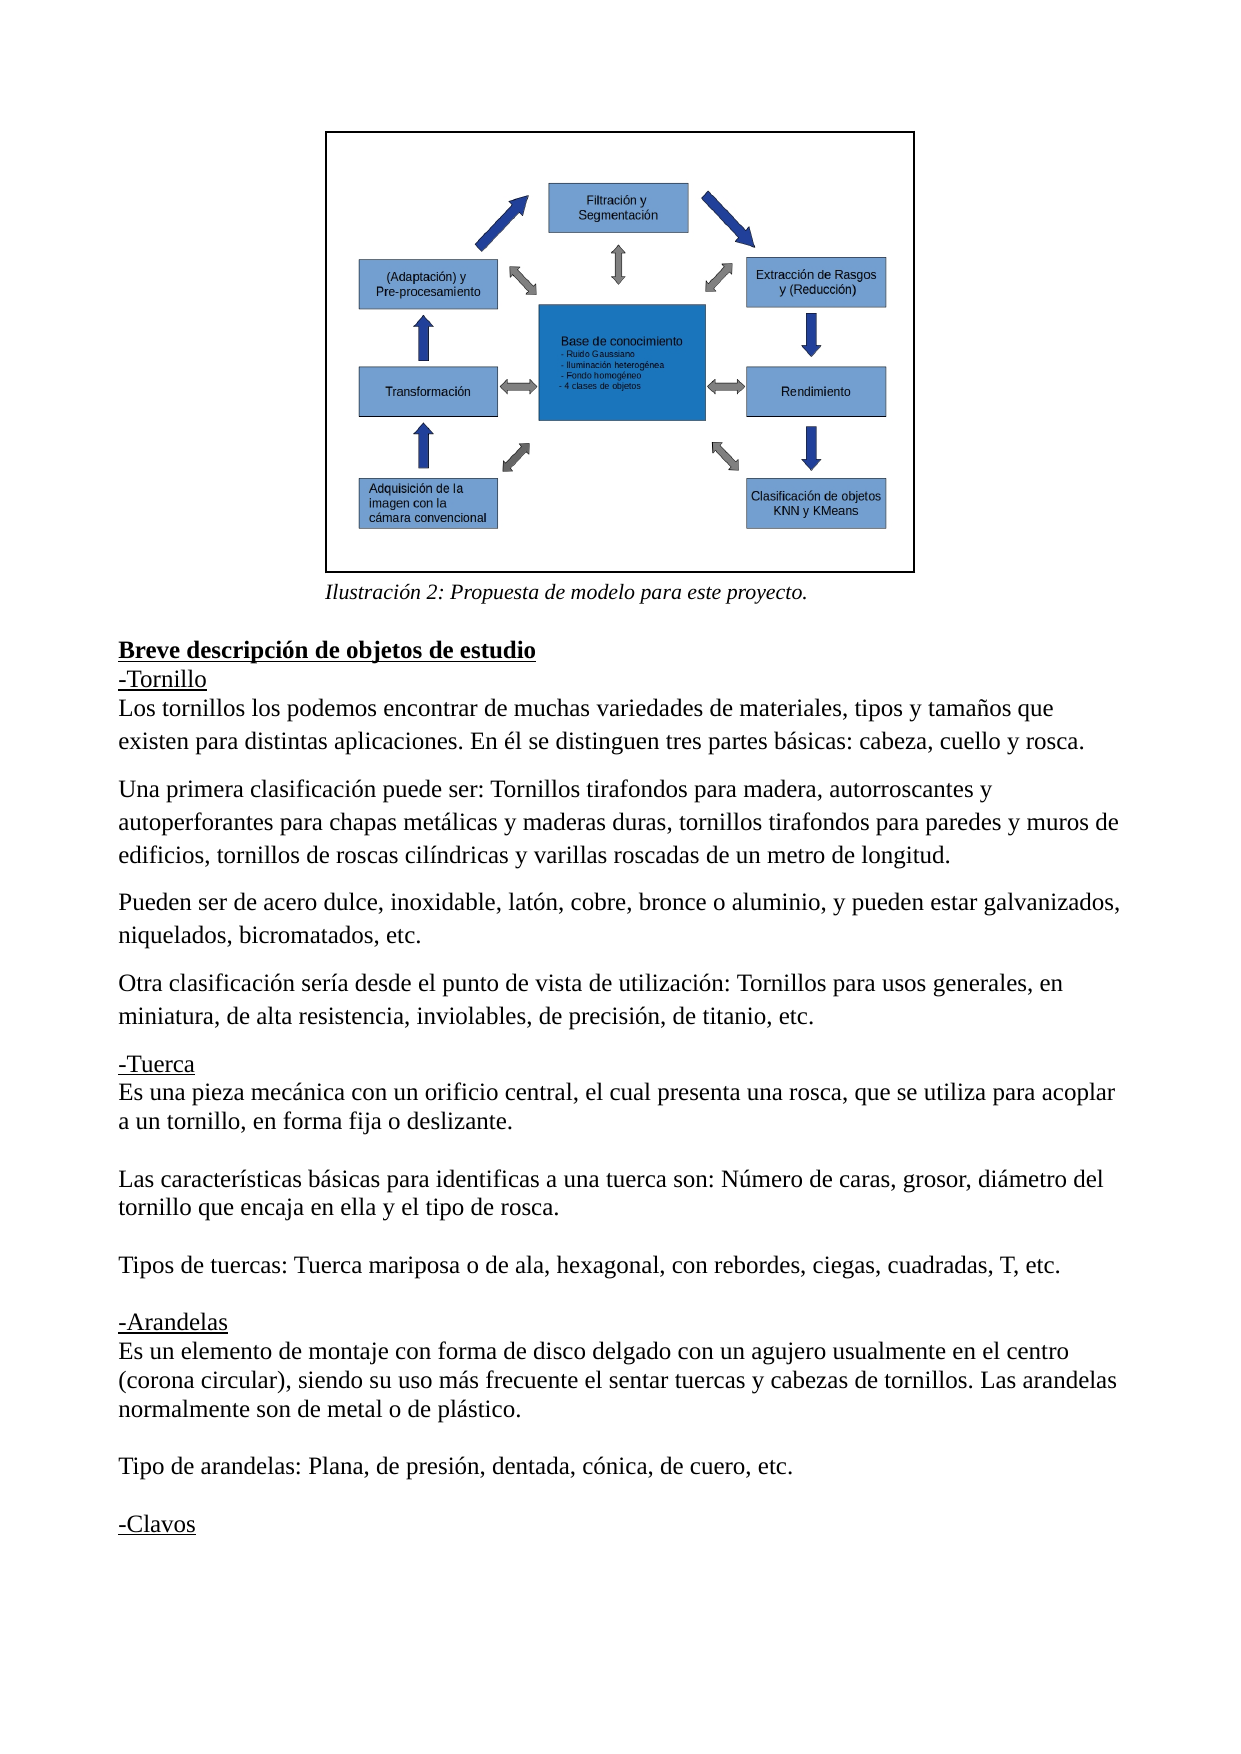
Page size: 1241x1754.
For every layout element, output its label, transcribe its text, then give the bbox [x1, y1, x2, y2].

text -Tornillo [118, 664, 1122, 693]
text Las características básicas para identificas a una tuerca son: Número de caras, grosor, diámetro del tornillo que encaja en ella y el tipo de rosca. [118, 1164, 1122, 1221]
text Breve descripción de objetos de estudio [118, 636, 1122, 664]
text -Arandelas [118, 1307, 1122, 1336]
text Tipo de arandelas: Plana, de presión, dentada, cónica, de cuero, etc. [118, 1451, 1122, 1480]
text Es una pieza mecánica con un orificio central, el cual presenta una rosca, que se utiliza para acoplar a un tornillo, en forma fija o deslizante. [118, 1077, 1122, 1135]
text Tipos de tuercas: Tuerca mariposa o de ala, hexagonal, con rebordes, ciegas, cuadradas, T, etc. [118, 1250, 1122, 1279]
text Es un elemento de montaje con forma de disco delgado con un agujero usualmente en el centro (corona circular), siendo su uso más frecuente el sentar tuercas y cabezas de tornillos. Las arandelas normalmente son de metal o de plástico. [118, 1336, 1122, 1422]
text -Clavos [118, 1509, 1122, 1537]
text -Tuerca [118, 1049, 1122, 1077]
text Los tornillos los podemos encontrar de muchas variedades de materiales, tipos y tamaños que existen para distintas aplicaciones. En él se distinguen tres partes básicas: cabeza, cuello y rosca. [118, 693, 1122, 755]
picture [330, 135, 911, 569]
text [327, 133, 913, 571]
text Una primera clasificación puede ser: Tornillos tirafondos para madera, autorroscantes y autoperforantes para chapas metálicas y maderas duras, tornillos tirafondos para paredes y muros de edificios, tornillos de roscas cilíndricas y varillas roscadas de un metro de longitud. [118, 774, 1122, 868]
text Ilustración 2: Propuesta de modelo para este proyecto. [325, 573, 915, 604]
text Pueden ser de acero dulce, inoxidable, latón, cobre, bronce o aluminio, y pueden estar galvanizados, niquelados, bicromatados, etc. [118, 887, 1122, 949]
text Otra clasificación sería desde el punto de vista de utilización: Tornillos para usos generales, en miniatura, de alta resistencia, inviolables, de precisión, de titanio, etc. [118, 968, 1122, 1030]
